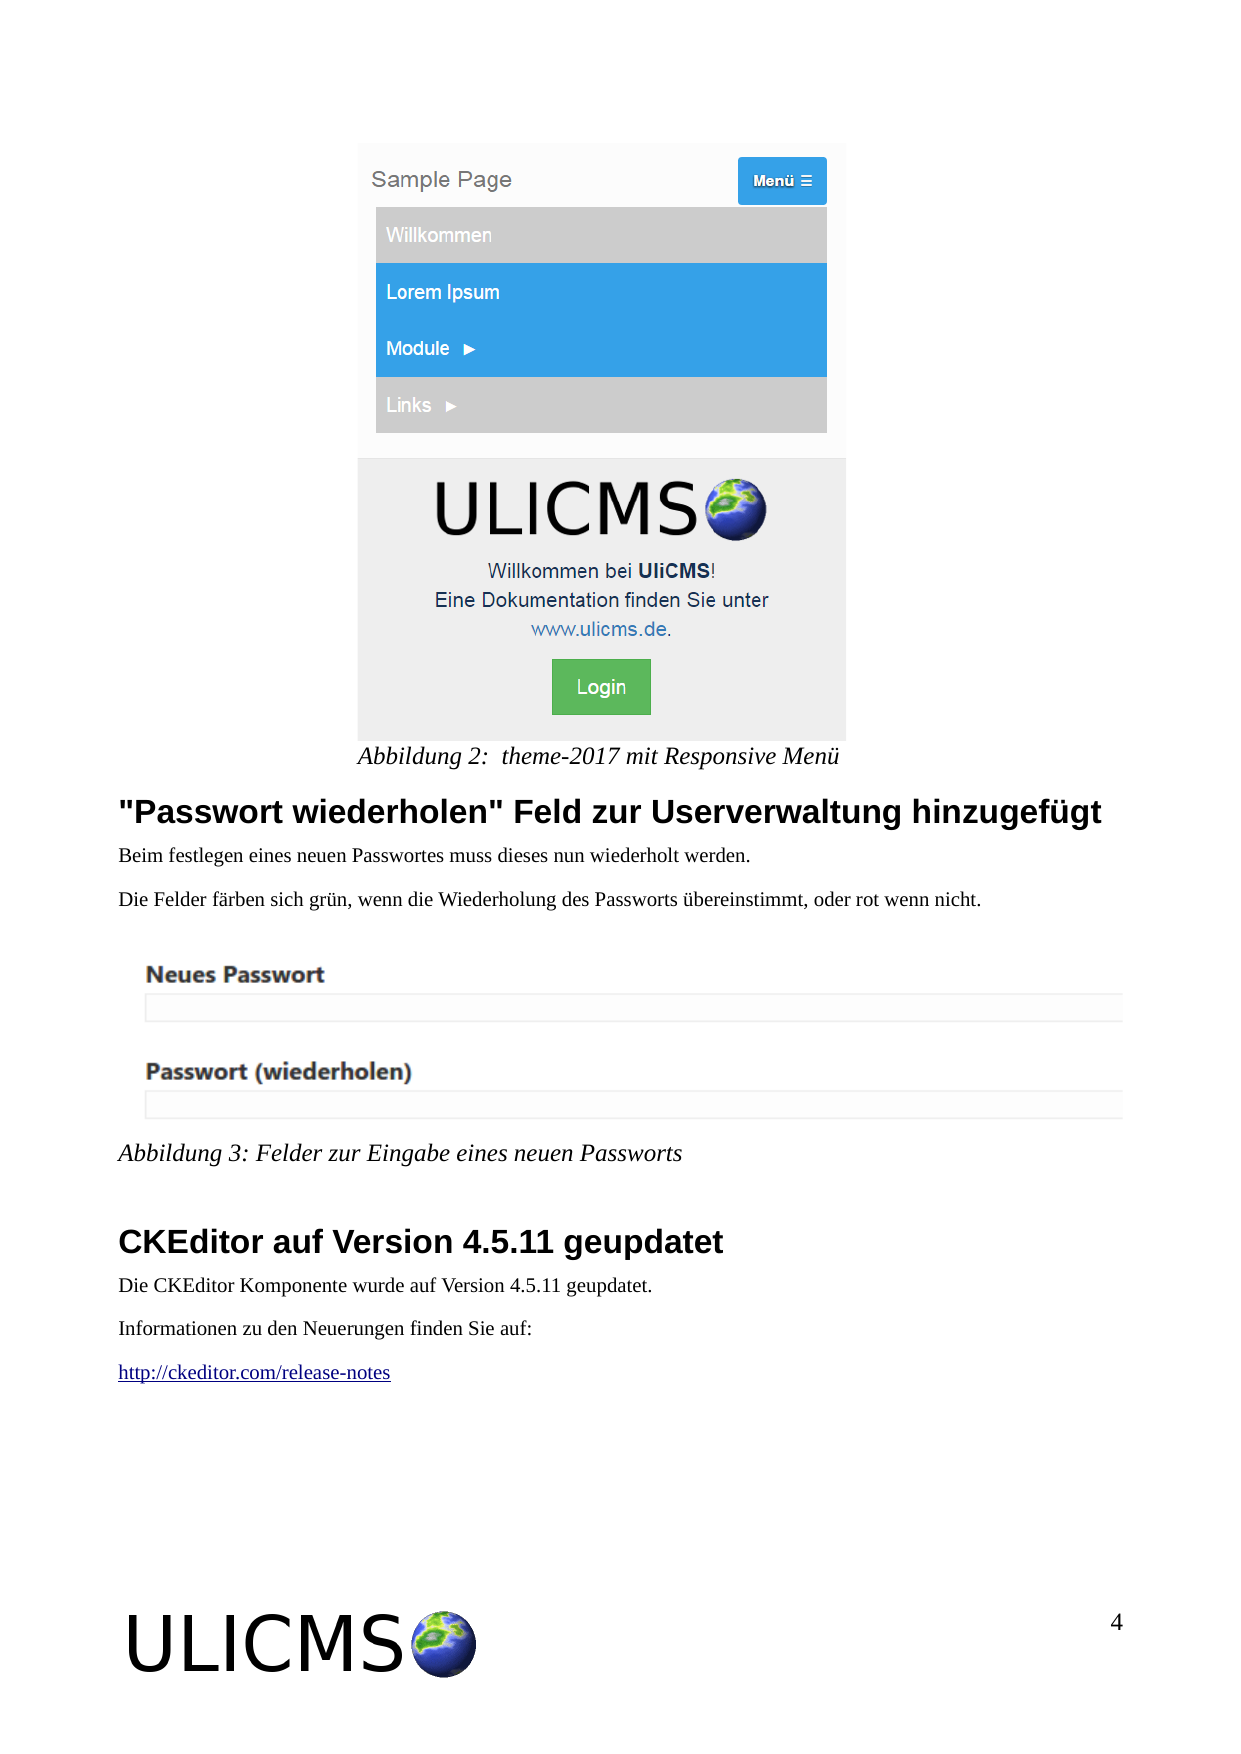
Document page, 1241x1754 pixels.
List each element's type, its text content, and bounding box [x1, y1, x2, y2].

subtitle "Passwort wiederholen" Feld zur Userverwaltung hinzugefügt [118, 792, 1123, 831]
text Beim festlegen eines neuen Passwortes muss dieses nun wiederholt werden. [118, 843, 1123, 867]
text Abbildung 2: theme-2017 mit Responsive Menü [358, 741, 846, 769]
text Abbildung 3: Felder zur Eingabe eines neuen Passworts [118, 1139, 1123, 1167]
text http://ckeditor.com/release-notes [118, 1360, 1123, 1384]
text Informationen zu den Neuerungen finden Sie auf: [118, 1316, 1123, 1340]
picture [118, 942, 1123, 1139]
text Die CKEditor Komponente wurde auf Version 4.5.11 geupdatet. [118, 1273, 1123, 1297]
subtitle CKEditor auf Version 4.5.11 geupdatet [118, 1222, 1123, 1260]
picture [357, 143, 847, 741]
picture [118, 1607, 479, 1681]
text Die Felder färben sich grün, wenn die Wiederholung des Passworts übereinstimmt, oder rot wenn nicht. [118, 887, 1123, 911]
